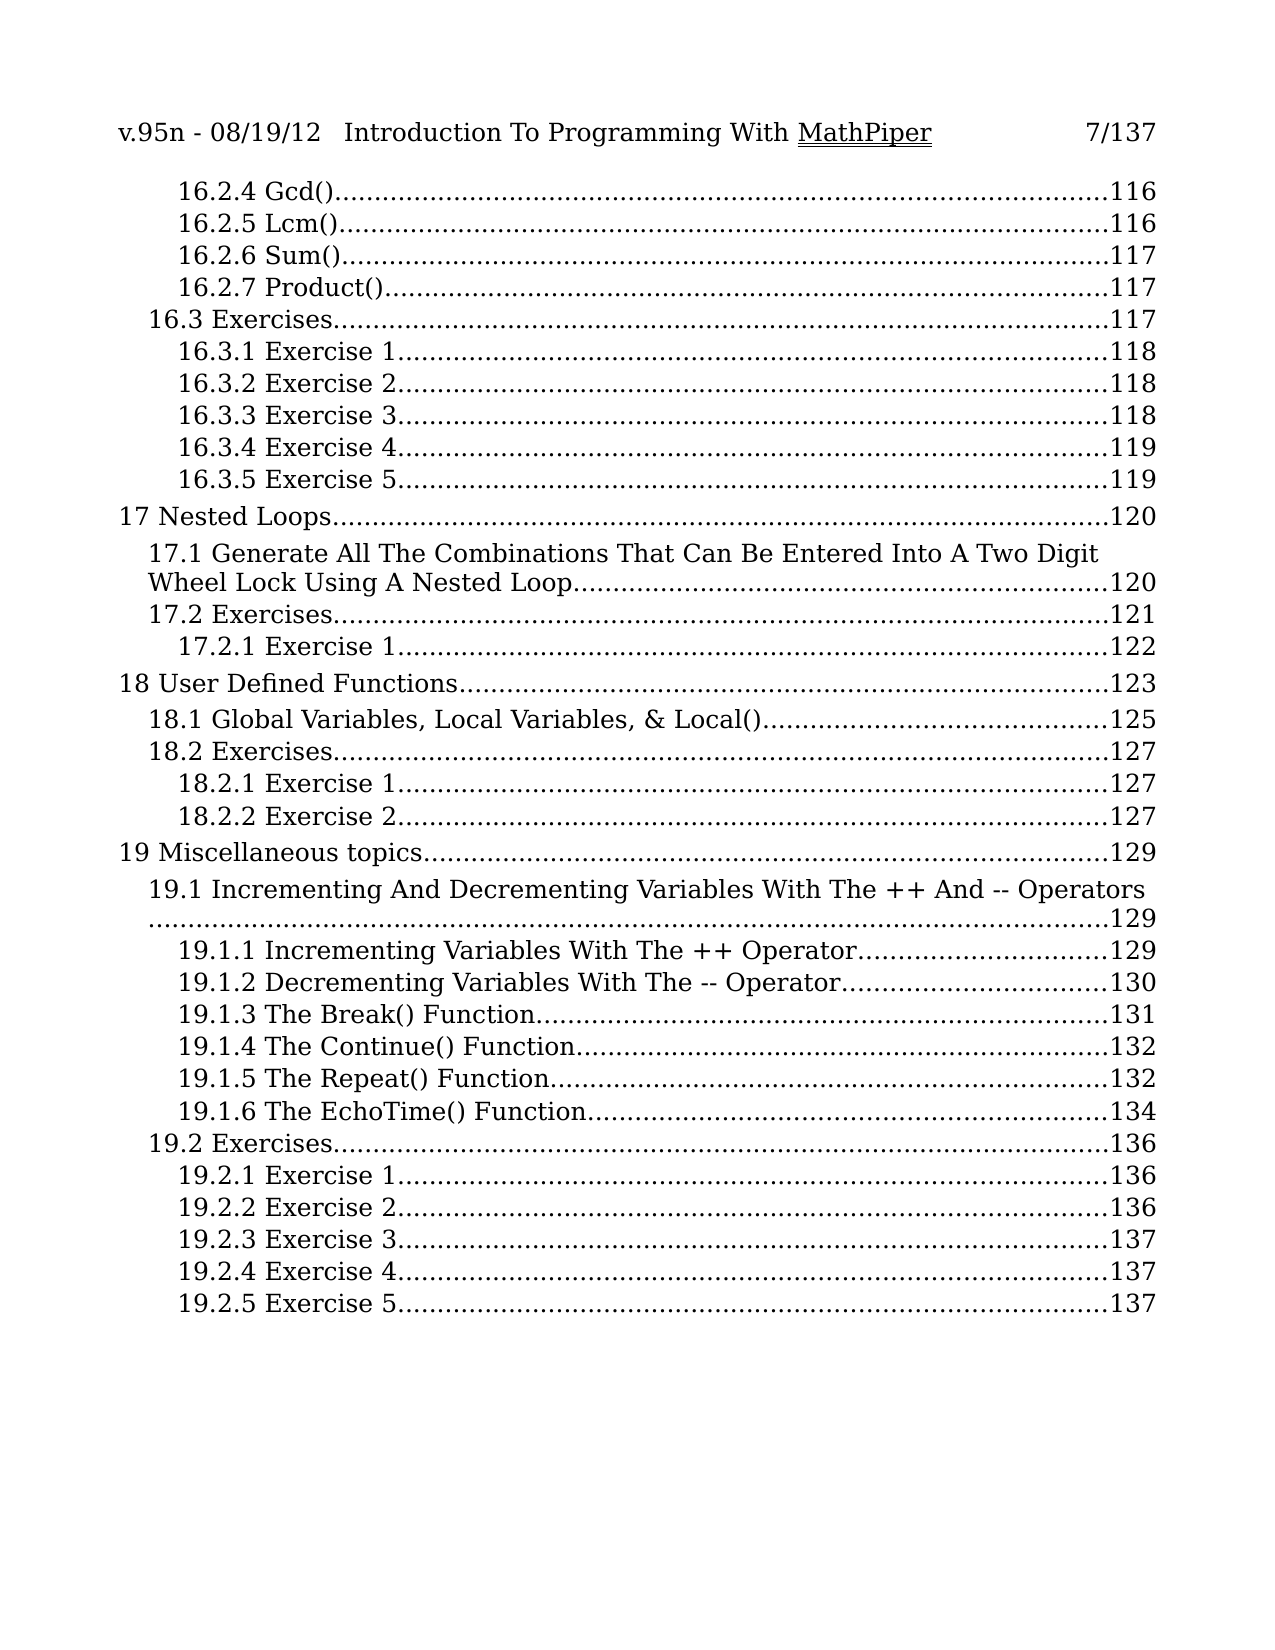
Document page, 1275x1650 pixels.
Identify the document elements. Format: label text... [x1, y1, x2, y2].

text 19.1.6 The EchoTime() Function 134 [177, 1097, 1157, 1126]
text 16.2.5 Lcm() 116 [177, 209, 1157, 238]
text 19.1.4 The Continue() Function 132 [177, 1033, 1157, 1062]
text 17 Nested Loops 120 [118, 502, 1157, 531]
text 16.3.2 Exercise 2 118 [177, 369, 1157, 398]
text 19.1.1 Incrementing Variables With The ++ Operator 129 [177, 936, 1157, 966]
text 16.3.4 Exercise 4 119 [177, 433, 1157, 463]
text 19.1.2 Decrementing Variables With The -- Operator 130 [177, 968, 1157, 998]
text 16.3.5 Exercise 5 119 [177, 466, 1157, 495]
text 17.2.1 Exercise 1 122 [177, 632, 1157, 661]
text 19.1.3 The Break() Function 131 [177, 1001, 1157, 1030]
text 18.2.2 Exercise 2 127 [177, 802, 1157, 831]
text 19.2 Exercises 136 [148, 1129, 1157, 1158]
text 19.1.5 The Repeat() Function 132 [177, 1065, 1157, 1094]
text 16.3 Exercises 117 [148, 305, 1157, 334]
text 16.2.7 Product() 117 [177, 273, 1157, 302]
text 16.3.3 Exercise 3 118 [177, 401, 1157, 431]
text 19.1 Incrementing And Decrementing Variables With The ++ And -- Operators 129 [148, 875, 1157, 933]
text 19.2.1 Exercise 1 136 [177, 1161, 1157, 1190]
text 19.2.2 Exercise 2 136 [177, 1193, 1157, 1222]
text 16.3.1 Exercise 1 118 [177, 337, 1157, 366]
text 19.2.5 Exercise 5 137 [177, 1289, 1157, 1318]
text 19 Miscellaneous topics 129 [118, 838, 1157, 868]
text 18.1 Global Variables, Local Variables, & Local() 125 [148, 706, 1157, 735]
text 17.1 Generate All The Combinations That Can Be Entered Into A Two Digit Wheel Lock Using A Nested Loop 120 [148, 539, 1157, 597]
text 18.2 Exercises 127 [148, 738, 1157, 767]
text 18 User Defined Functions 123 [118, 669, 1157, 698]
text 17.2 Exercises 121 [148, 600, 1157, 629]
text 19.2.3 Exercise 3 137 [177, 1225, 1157, 1254]
text 16.2.6 Sum() 117 [177, 241, 1157, 270]
text 18.2.1 Exercise 1 127 [177, 770, 1157, 799]
text 16.2.4 Gcd() 116 [177, 177, 1157, 206]
text 19.2.4 Exercise 4 137 [177, 1257, 1157, 1286]
